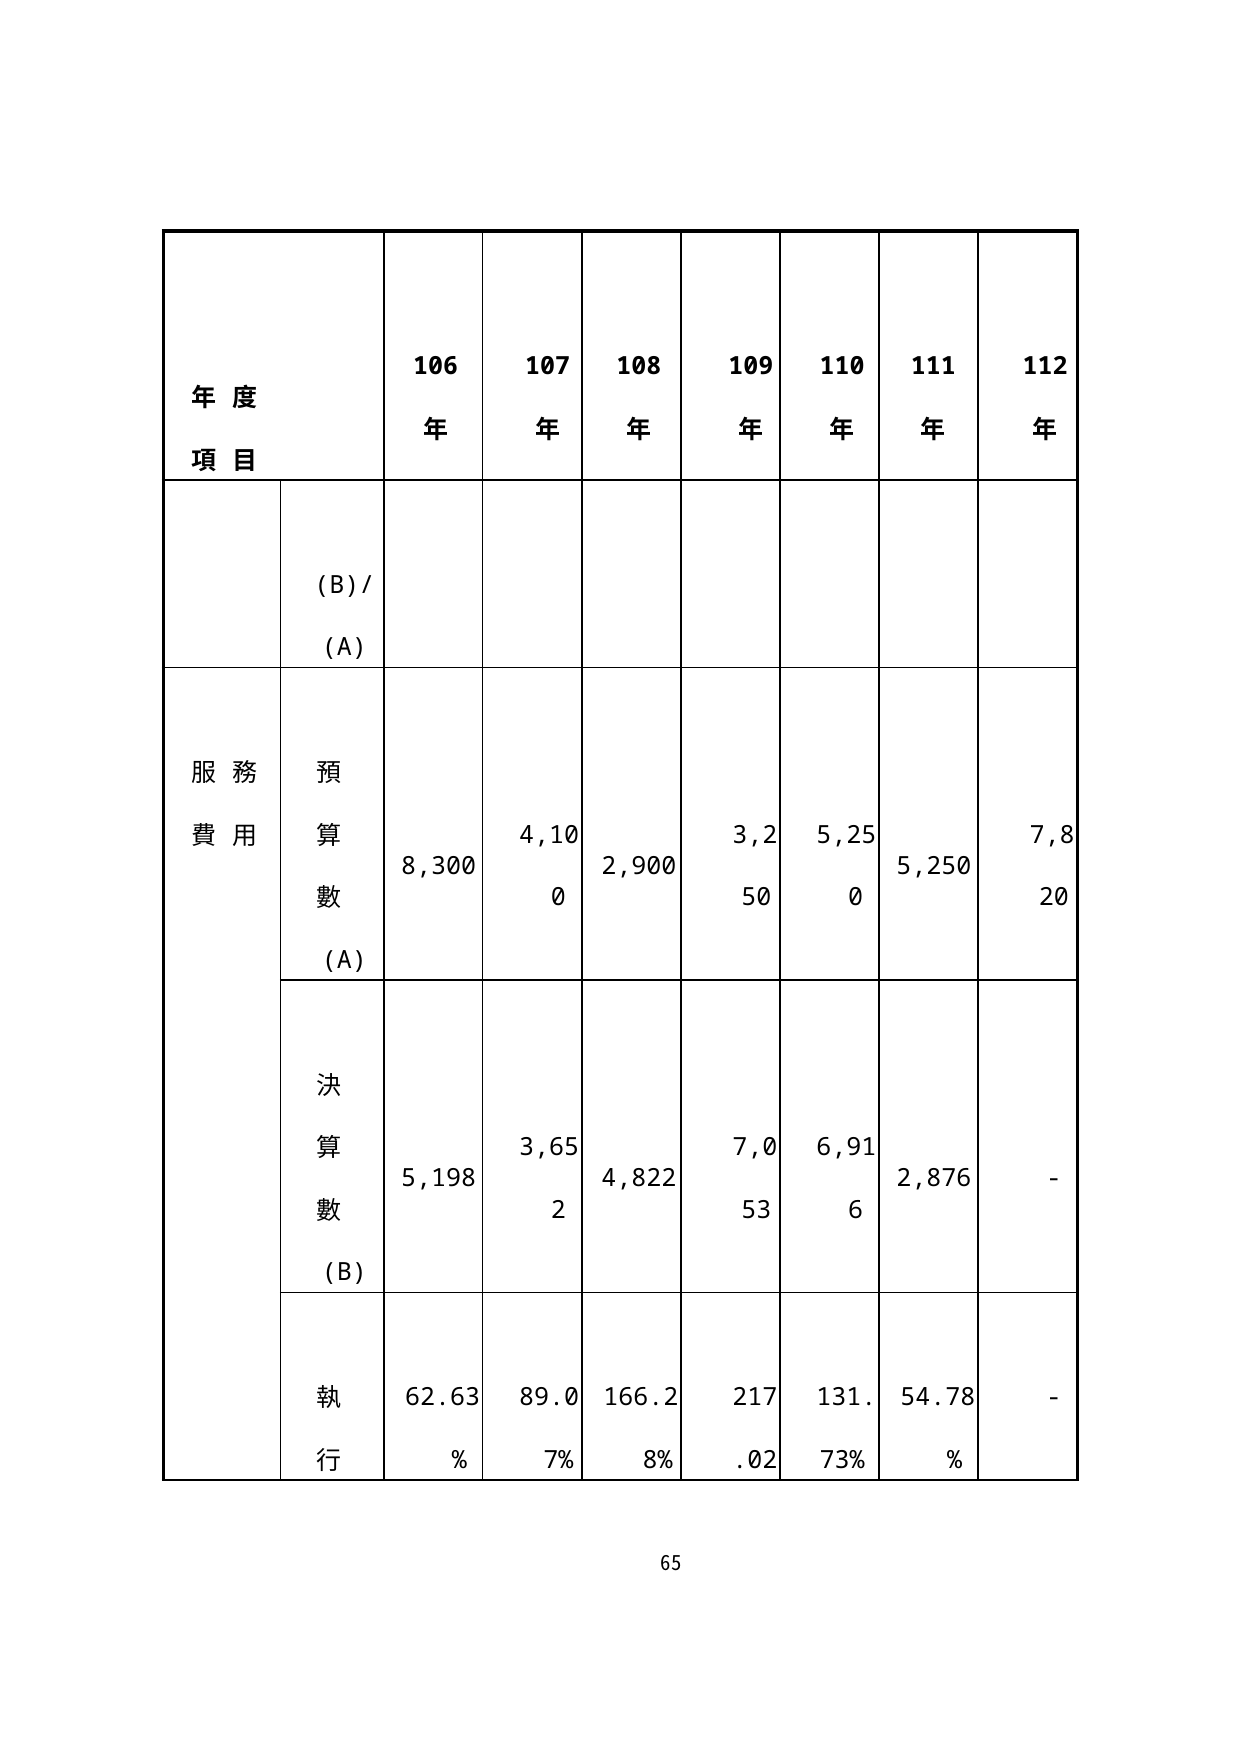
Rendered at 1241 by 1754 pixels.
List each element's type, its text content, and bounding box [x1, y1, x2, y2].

table_cell 服務費用 [165, 668, 280, 1479]
table_cell 2,900 [583, 668, 680, 979]
table_cell (B)/(A) [281, 481, 383, 667]
table_cell 8,300 [385, 668, 482, 979]
table_header 112年 [979, 233, 1076, 479]
table_cell 決算數(B) [281, 981, 383, 1292]
table_cell 166.28% [583, 1293, 680, 1479]
table_cell [682, 481, 779, 667]
table_header 年度 項目 [165, 233, 383, 479]
table_cell 執行 [281, 1293, 383, 1479]
table_cell 54.78% [880, 1293, 977, 1479]
table_header 106年 [385, 233, 482, 479]
table_cell [165, 481, 280, 667]
table_cell 5,250 [880, 668, 977, 979]
table_cell 3,652 [483, 981, 581, 1292]
table_header 111年 [880, 233, 977, 479]
table_cell 7,820 [979, 668, 1076, 979]
table_cell - [979, 1293, 1076, 1479]
table_cell [880, 481, 977, 667]
table_header 107年 [483, 233, 581, 479]
table_cell 預算數(A) [281, 668, 383, 979]
table_cell [385, 481, 482, 667]
table_cell 89.07% [483, 1293, 581, 1479]
table_cell 4,100 [483, 668, 581, 979]
table_cell 131.73% [781, 1293, 878, 1479]
table_cell 6,916 [781, 981, 878, 1292]
table_cell 2,876 [880, 981, 977, 1292]
table_cell 5,250 [781, 668, 878, 979]
table_cell - [979, 481, 1076, 667]
table_header 110年 [781, 233, 878, 479]
table_cell 7,053 [682, 981, 779, 1292]
table_cell - [979, 981, 1076, 1292]
table_cell [781, 481, 878, 667]
table_header 108年 [583, 233, 680, 479]
table_cell 4,822 [583, 981, 680, 1292]
table_cell 62.63% [385, 1293, 482, 1479]
table_cell 5,198 [385, 981, 482, 1292]
table_cell 217.02 [682, 1293, 779, 1479]
table_cell [583, 481, 680, 667]
table_header 109年 [682, 233, 779, 479]
table_cell [483, 481, 581, 667]
table_cell 3,250 [682, 668, 779, 979]
